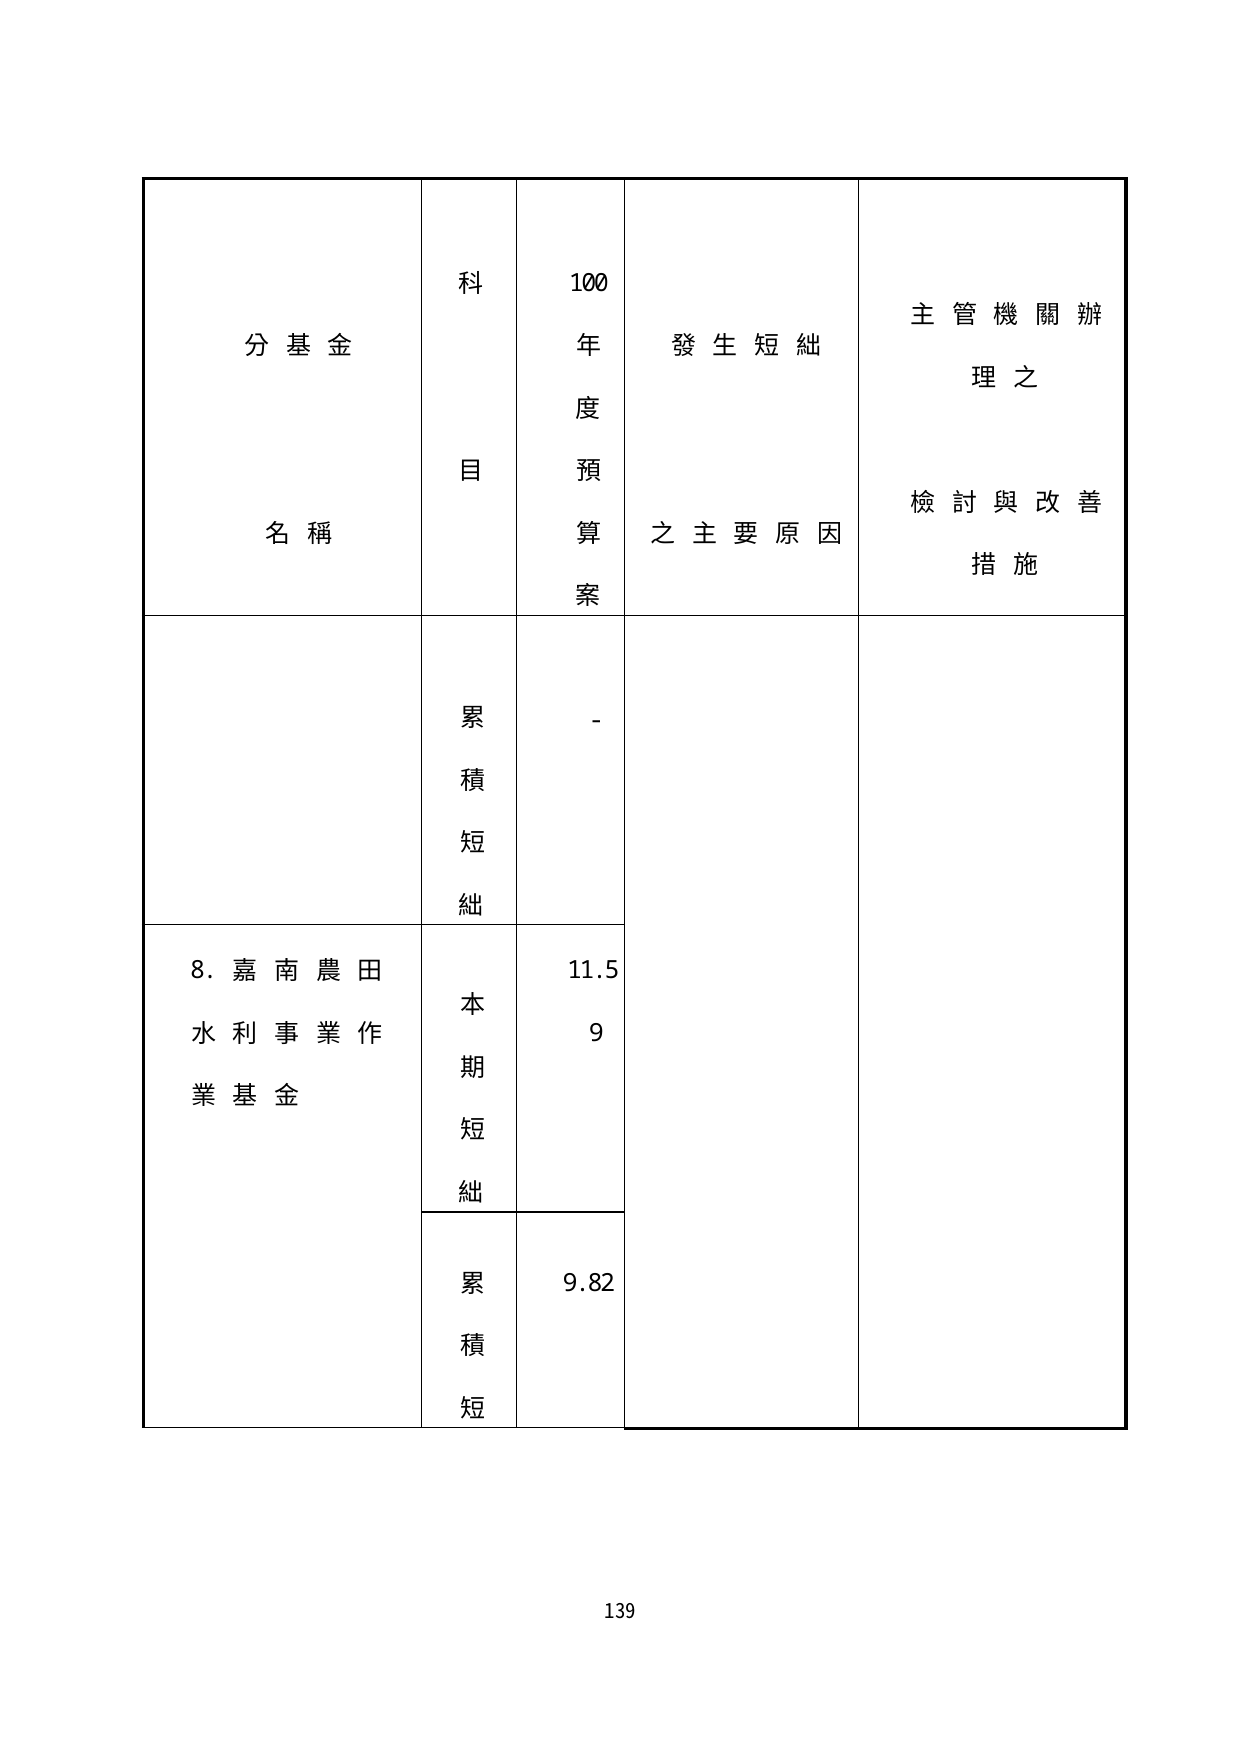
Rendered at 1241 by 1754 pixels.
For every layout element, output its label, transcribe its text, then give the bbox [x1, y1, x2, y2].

table_header 發生短絀 [625, 180, 858, 427]
table_cell 累積短 [422, 1213, 516, 1427]
table_cell 名稱 [145, 427, 421, 615]
table_header 科 [422, 180, 516, 427]
table_cell 目 [422, 427, 516, 615]
table_cell 本期短絀 [422, 925, 516, 1211]
table_cell 11.59 [517, 925, 624, 1211]
table_cell [859, 616, 1124, 1427]
table_header 主管機關辦理之 [859, 180, 1124, 427]
table_cell 累積短絀 [422, 616, 516, 924]
table_cell 9.82 [517, 1213, 624, 1427]
table_cell [625, 616, 858, 1427]
table_cell 之主要原因 [625, 427, 858, 615]
table_header 100年度 [517, 180, 624, 427]
table_cell [145, 616, 421, 924]
table_cell 8.嘉南農田水利事業作業基金 [145, 925, 421, 1427]
table_cell 檢討與改善措施 [859, 427, 1124, 615]
table_cell 預算案 [517, 427, 624, 615]
table_cell - [517, 616, 624, 924]
table_header 分基金 [145, 180, 421, 427]
